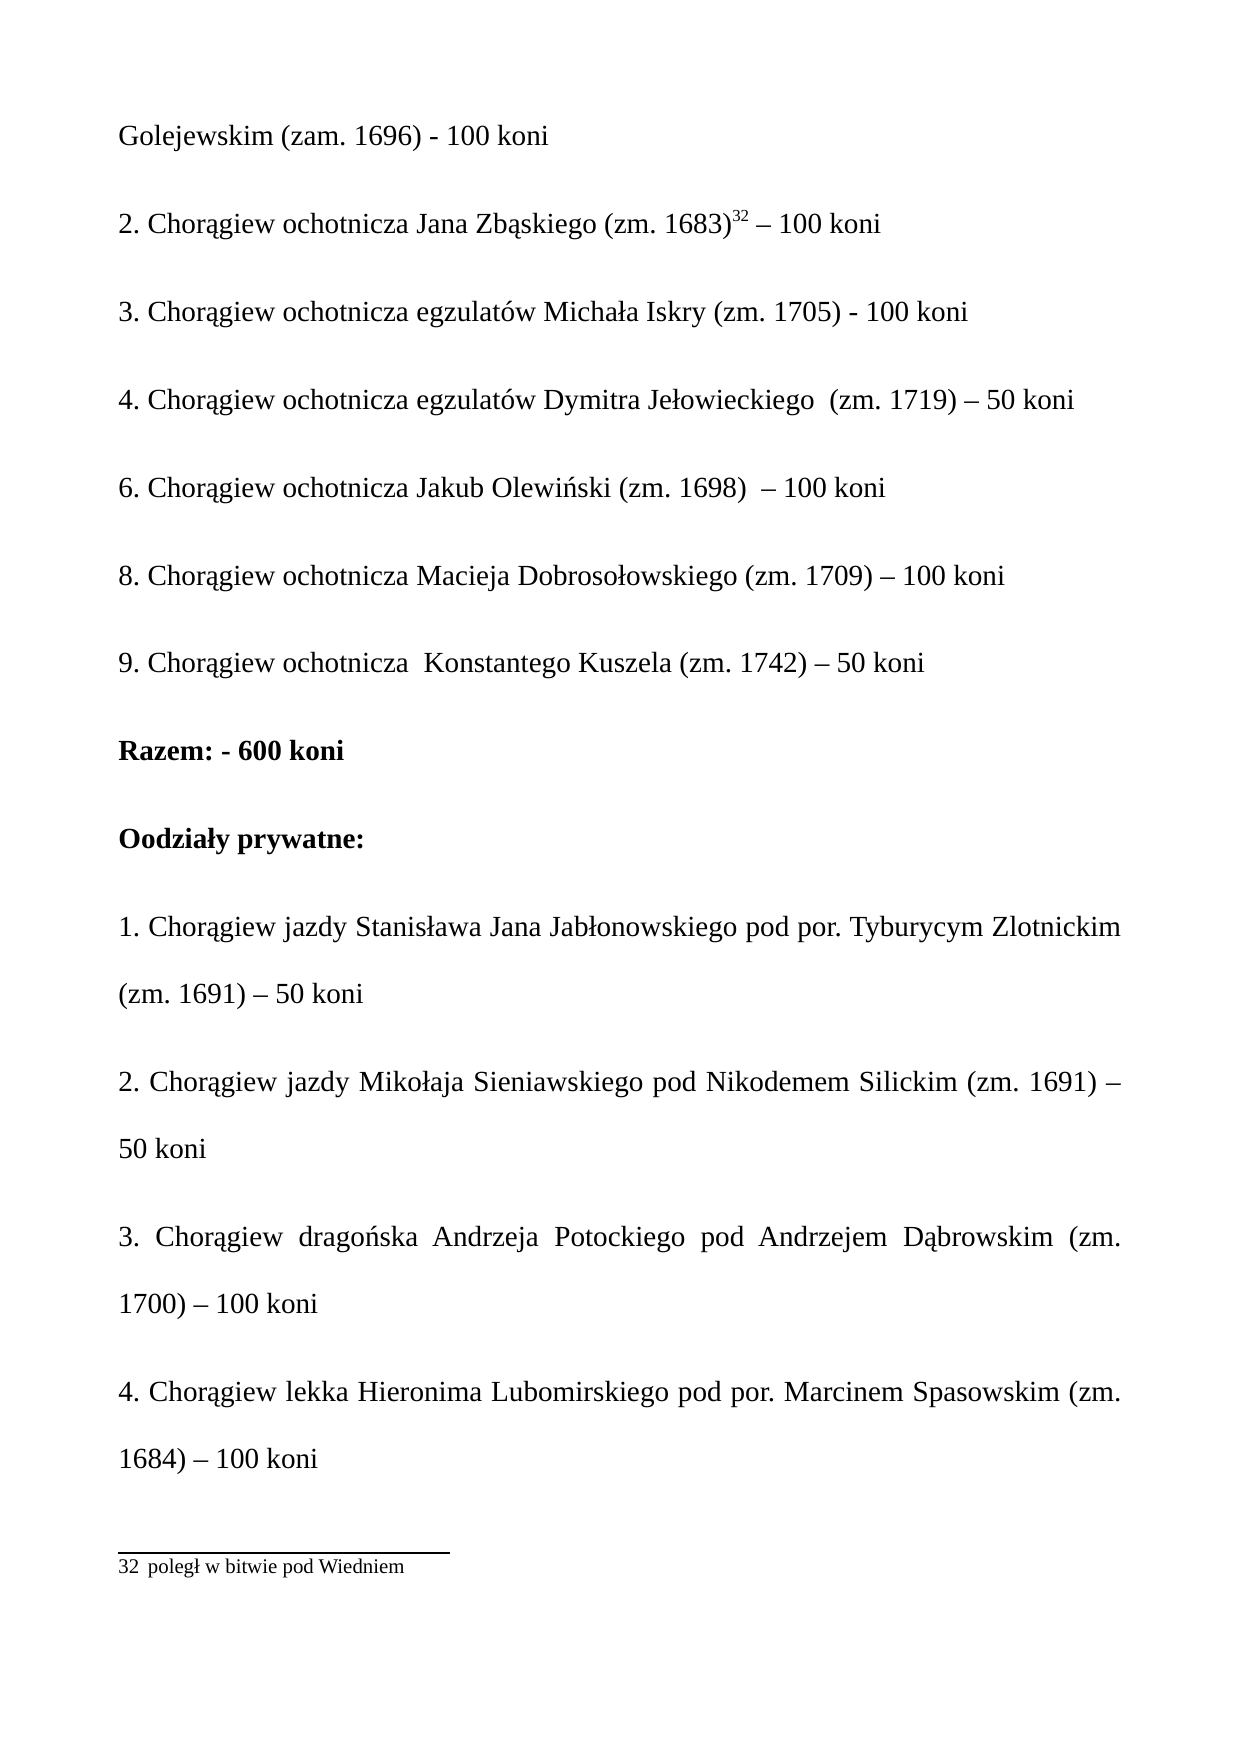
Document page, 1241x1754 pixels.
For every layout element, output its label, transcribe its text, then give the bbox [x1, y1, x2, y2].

text 1. Chorągiew jazdy Stanisława Jana Jabłonowskiego pod por. Tyburycym Zlotnickim (zm. 1691) – 50 koni [118, 909, 1122, 1010]
text 9. Chorągiew ochotnicza Konstantego Kuszela (zm. 1742) – 50 koni [118, 646, 1122, 679]
text 3. Chorągiew ochotnicza egzulatów Michała Iskry (zm. 1705) - 100 koni [118, 294, 1122, 327]
text 4. Chorągiew ochotnicza egzulatów Dymitra Jełowieckiego (zm. 1719) – 50 koni [118, 382, 1122, 415]
text Oodziały prywatne: [118, 821, 1122, 855]
text 4. Chorągiew lekka Hieronima Lubomirskiego pod por. Marcinem Spasowskim (zm. 1684) – 100 koni [118, 1374, 1122, 1475]
text 2. Chorągiew ochotnicza Jana Zbąskiego (zm. 1683) – 100 koni [118, 206, 1122, 239]
text poległ w bitwie pod Wiedniem [118, 1553, 1122, 1578]
text 3. Chorągiew dragońska Andrzeja Potockiego pod Andrzejem Dąbrowskim (zm. 1700) – 100 koni [118, 1219, 1122, 1320]
text 8. Chorągiew ochotnicza Macieja Dobrosołowskiego (zm. 1709) – 100 koni [118, 558, 1122, 591]
text Razem: - 600 koni [118, 733, 1122, 767]
text 6. Chorągiew ochotnicza Jakub Olewiński (zm. 1698) – 100 koni [118, 470, 1122, 503]
text 2. Chorągiew jazdy Mikołaja Sieniawskiego pod Nikodemem Silickim (zm. 1691) – 50 koni [118, 1064, 1122, 1165]
text Golejewskim (zam. 1696) - 100 koni [118, 118, 1122, 152]
